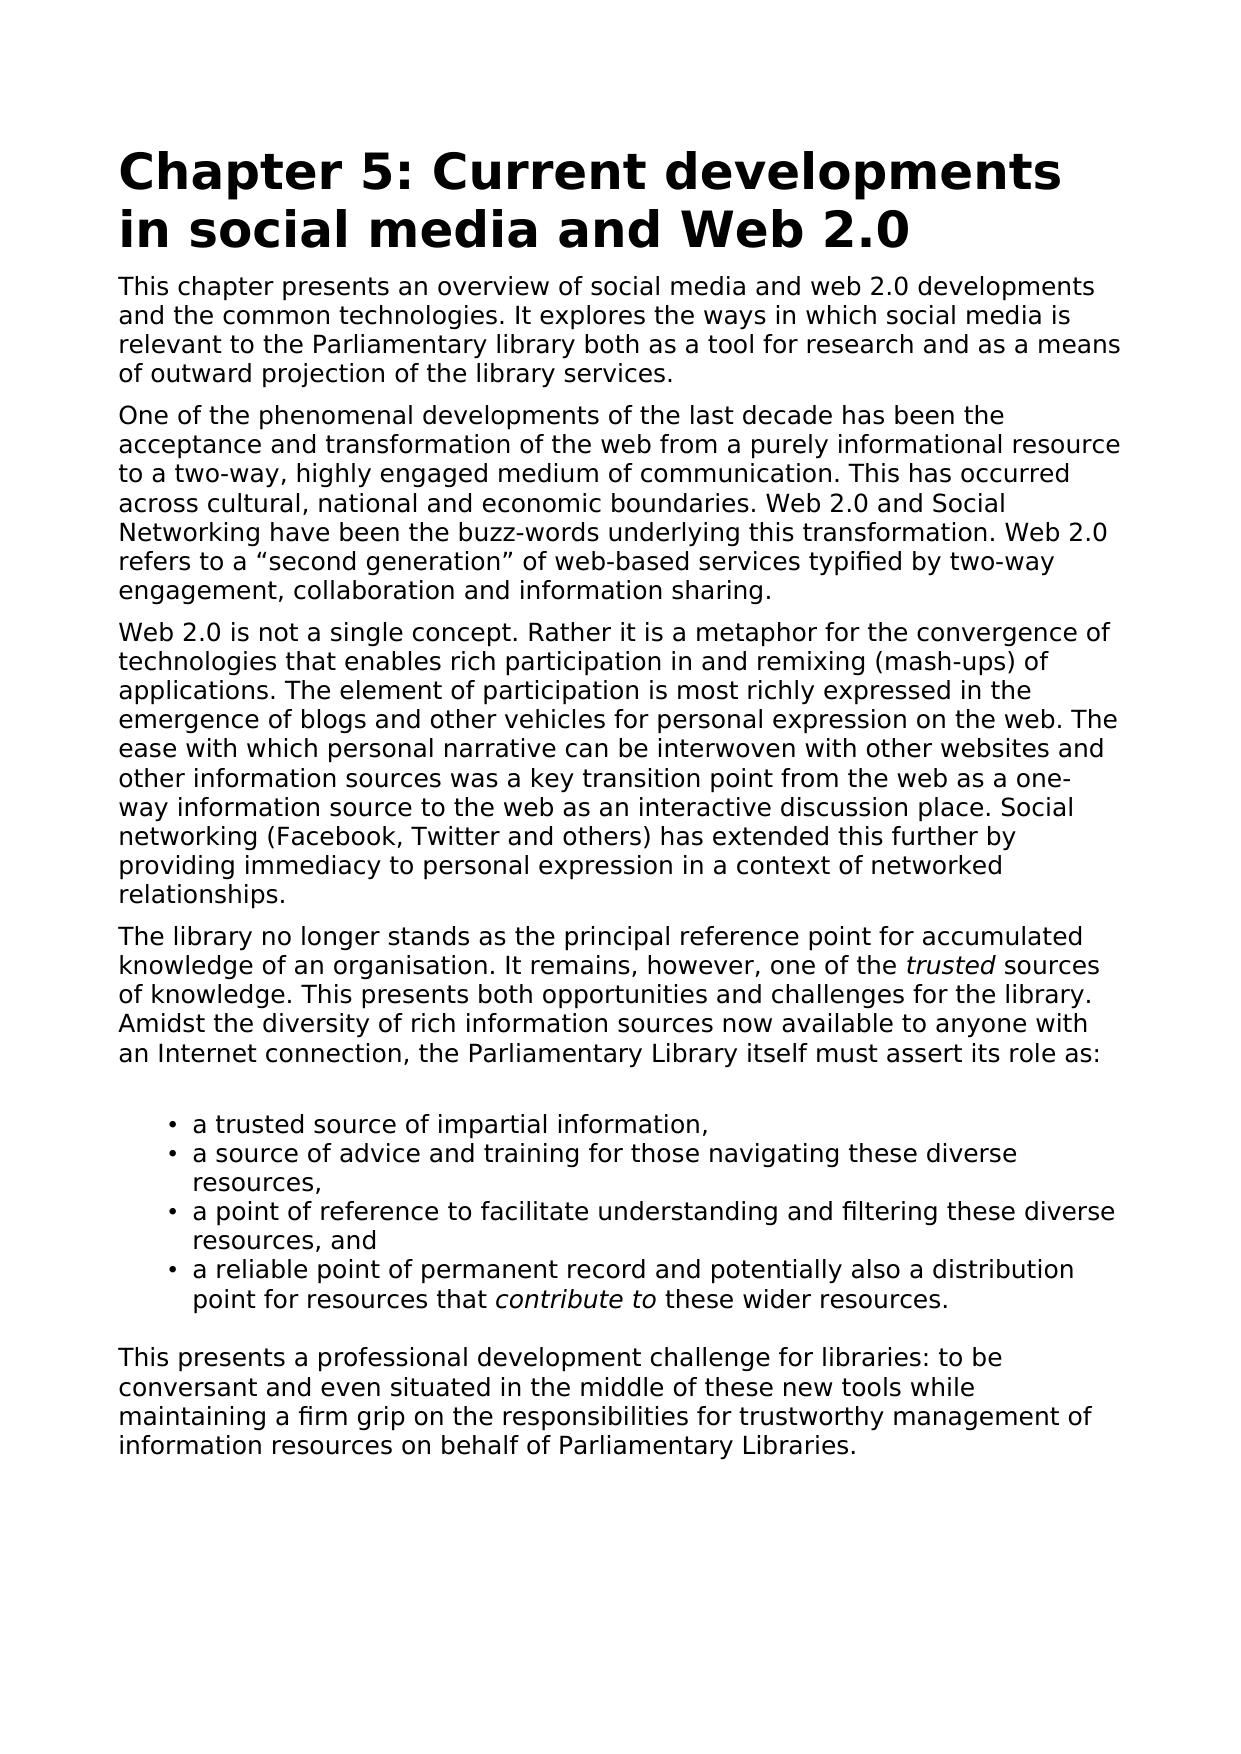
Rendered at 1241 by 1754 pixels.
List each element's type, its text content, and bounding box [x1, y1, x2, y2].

text One of the phenomenal developments of the last decade has been the acceptance and transformation of the web from a purely informational resource to a two-way, highly engaged medium of communication. This has occurred across cultural, national and economic boundaries. Web 2.0 and Social Networking have been the buzz-words underlying this transformation. Web 2.0 refers to a “second generation” of web-based services typified by two-way engagement, collaboration and information sharing. [118, 401, 1122, 605]
text This presents a professional development challenge for libraries: to be conversant and even situated in the middle of these new tools while maintaining a firm grip on the responsibilities for trustworthy management of information resources on behalf of Parliamentary Libraries. [118, 1343, 1122, 1460]
text Web 2.0 is not a single concept. Rather it is a metaphor for the convergence of technologies that enables rich participation in and remixing (mash-ups) of applications. The element of participation is most richly expressed in the emergence of blogs and other vehicles for personal expression on the web. The ease with which personal narrative can be interwoven with other websites and other information sources was a key transition point from the web as a one-way information source to the web as an interactive discussion place. Social networking (Facebook, Twitter and others) has extended this further by providing immediacy to personal expression in a context of networked relationships. [118, 618, 1122, 909]
text This chapter presents an overview of social media and web 2.0 developments and the common technologies. It explores the ways in which social media is relevant to the Parliamentary library both as a tool for research and as a means of outward projection of the library services. [118, 272, 1122, 389]
list a trusted source of impartial information, [177, 1110, 1122, 1139]
subtitle Chapter 5: Current developments in social media and Web 2.0 [118, 143, 1122, 259]
list a reliable point of permanent record and potentially also a distribution point for resources that contribute to these wider resources. [177, 1256, 1122, 1314]
text The library no longer stands as the principal reference point for accumulated knowledge of an organisation. It remains, however, one of the trusted sources of knowledge. This presents both opportunities and challenges for the library. Amidst the diversity of rich information sources now available to anyone with an Internet connection, the Parliamentary Library itself must assert its role as: [118, 922, 1122, 1068]
list a source of advice and training for those navigating these diverse resources, [177, 1139, 1122, 1197]
list a point of reference to facilitate understanding and filtering these diverse resources, and [177, 1197, 1122, 1256]
